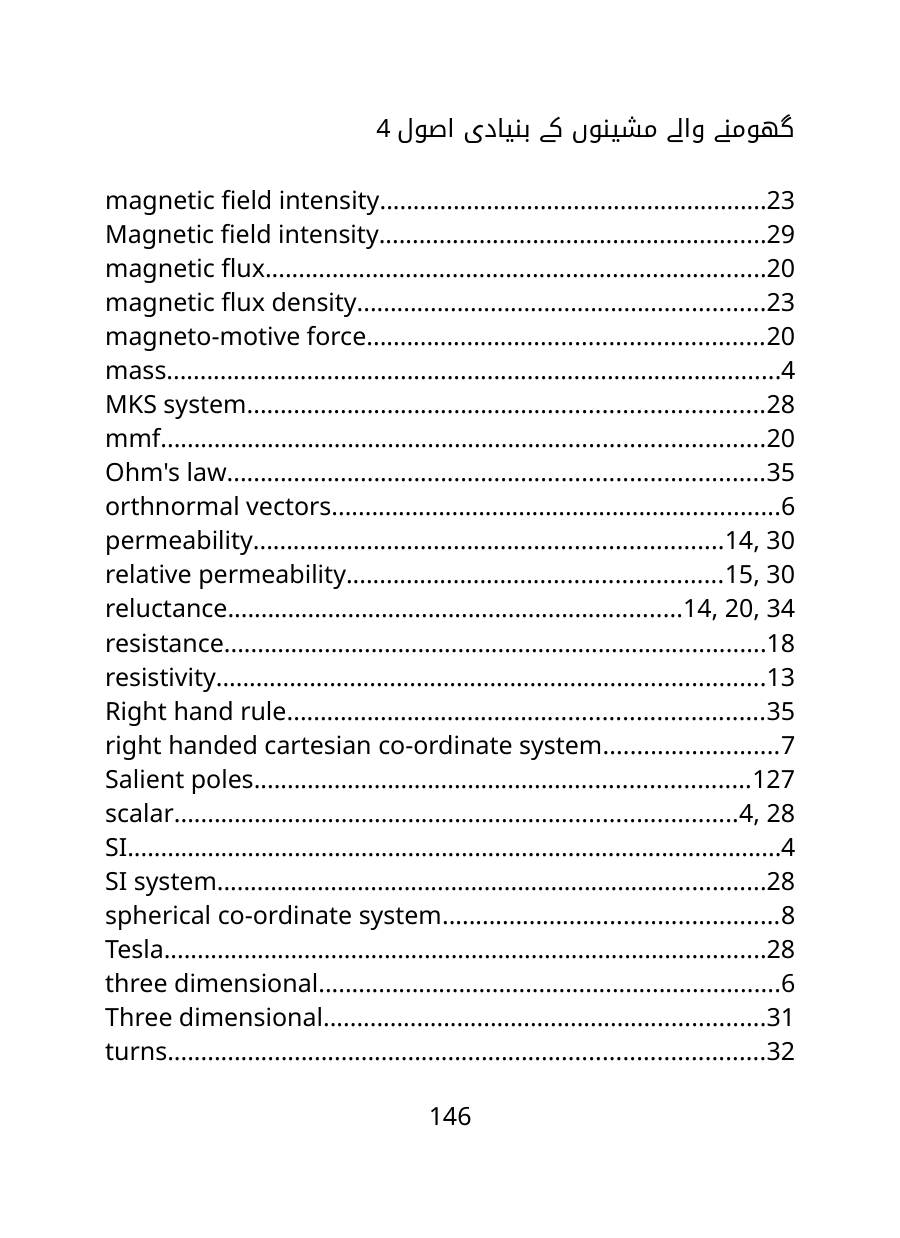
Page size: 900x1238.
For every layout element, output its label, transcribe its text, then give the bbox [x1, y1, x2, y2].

text Salient poles 127 [105, 761, 795, 796]
text magnetic flux 20 [105, 251, 795, 284]
text magnetic field intensity 23 [105, 182, 795, 216]
text resistance 18 [105, 625, 795, 659]
text relative permeability 15, 30 [105, 557, 795, 591]
text right handed cartesian co-ordinate system 7 [105, 727, 795, 761]
text permeability 14, 30 [105, 523, 795, 557]
text Right hand rule 35 [105, 693, 795, 727]
text magnetic flux density 23 [105, 284, 795, 319]
text magneto-motive force 20 [105, 319, 795, 353]
text turns 32 [105, 1034, 795, 1068]
text mmf 20 [105, 421, 795, 455]
text mass 4 [105, 353, 795, 387]
text Magnetic field intensity 29 [105, 216, 795, 251]
text Three dimensional 31 [105, 1000, 795, 1034]
text Tesla 28 [105, 932, 795, 966]
text Ohm's law 35 [105, 455, 795, 489]
text resistivity 13 [105, 659, 795, 693]
text MKS system 28 [105, 387, 795, 421]
text SI system 28 [105, 864, 795, 898]
text scalar 4, 28 [105, 796, 795, 829]
text SI 4 [105, 829, 795, 864]
text three dimensional 6 [105, 966, 795, 1000]
text spherical co-ordinate system 8 [105, 898, 795, 932]
text orthnormal vectors 6 [105, 489, 795, 523]
text reluctance 14, 20, 34 [105, 591, 795, 625]
